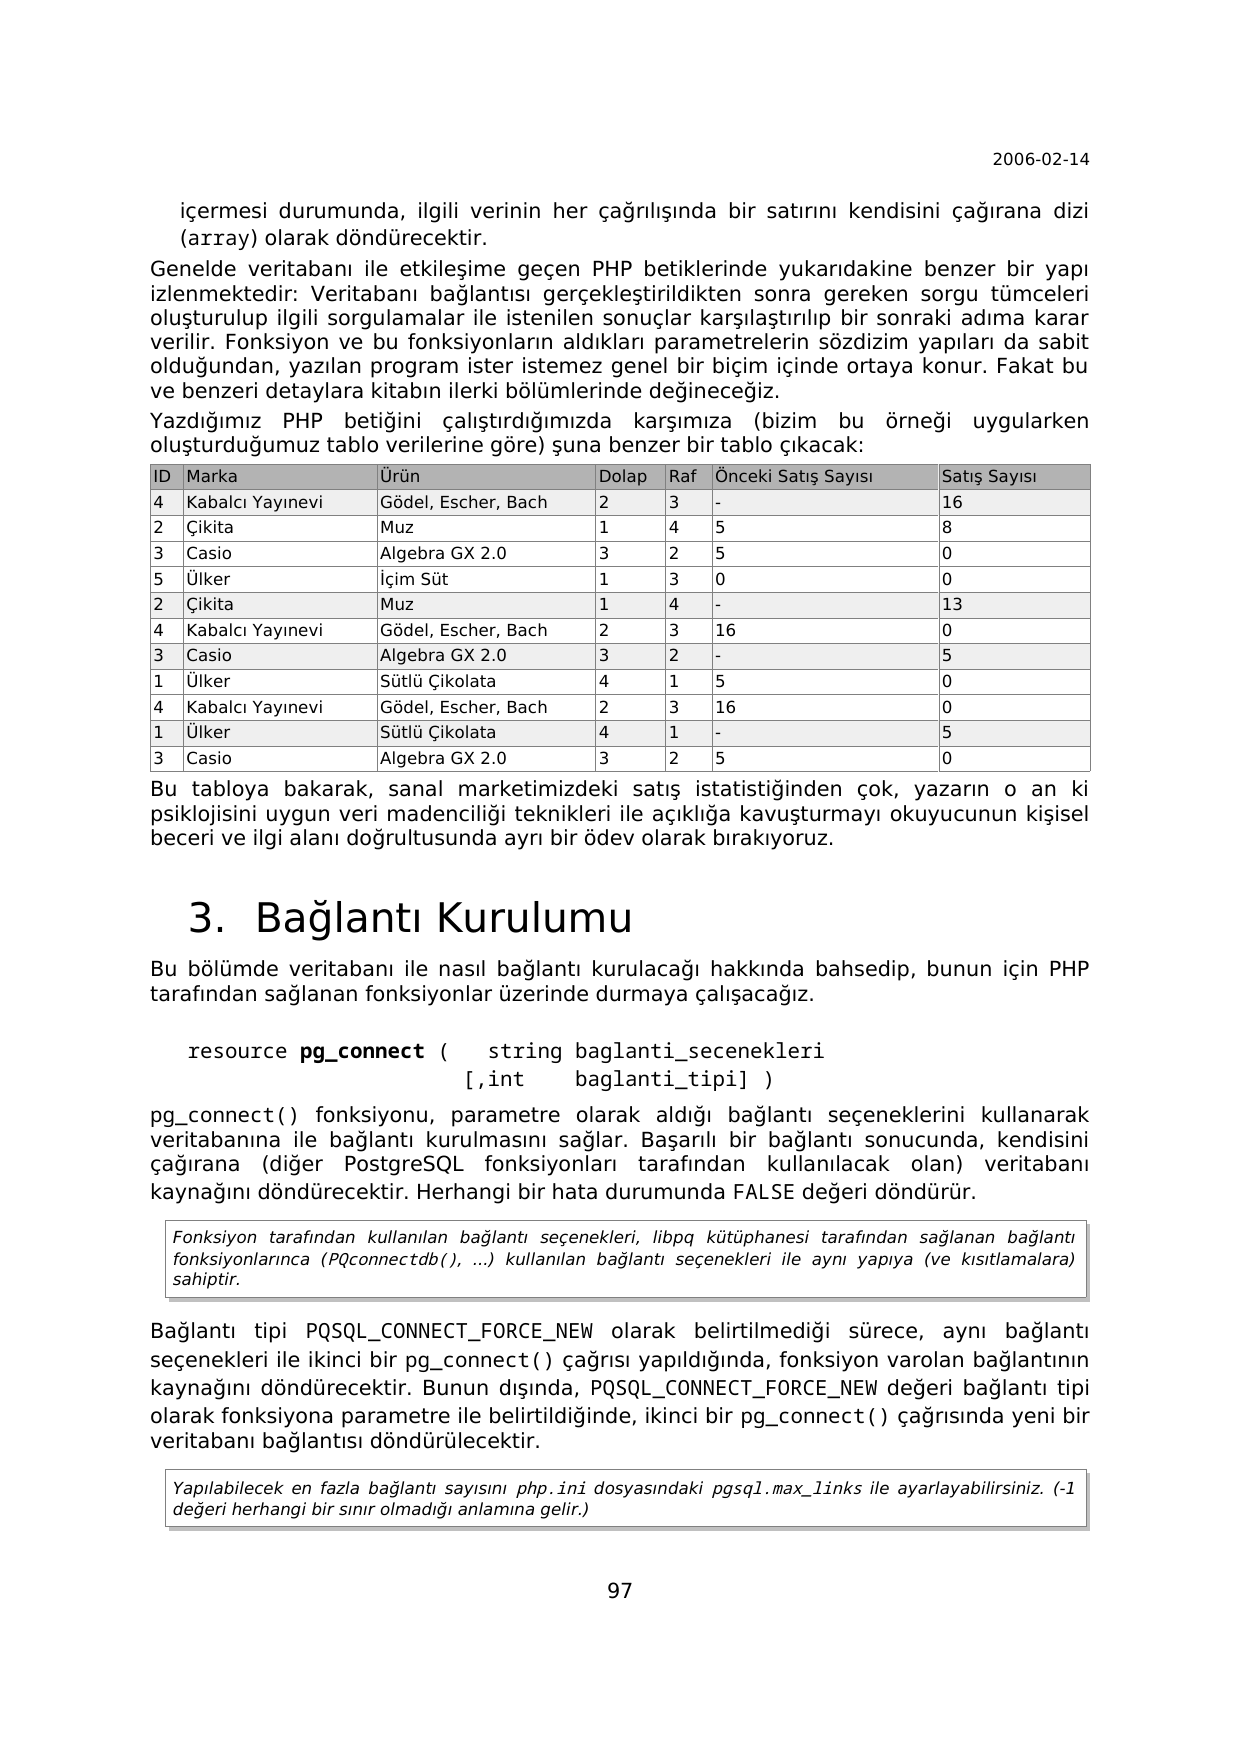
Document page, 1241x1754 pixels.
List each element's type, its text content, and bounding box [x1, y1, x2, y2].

table_cell 5 [713, 670, 938, 694]
table_cell 1 [151, 670, 183, 694]
table_cell Sütlü Çikolata [378, 721, 595, 746]
table_cell 0 [940, 567, 1090, 592]
table_cell 3 [151, 644, 183, 669]
table_cell 4 [151, 619, 183, 643]
table_cell Kabalcı Yayınevi [184, 619, 377, 643]
table_cell 3 [666, 490, 712, 515]
table_cell 3 [596, 542, 665, 566]
table_cell 4 [666, 593, 712, 618]
subtitle Bağlantı Kurulumu [187, 895, 1090, 942]
table_cell 2 [596, 490, 665, 515]
table_cell 3 [666, 695, 712, 720]
table_cell Algebra GX 2.0 [378, 747, 595, 771]
table_cell 2 [596, 695, 665, 720]
table_header ID [151, 465, 183, 489]
table_cell Ülker [184, 721, 377, 746]
table_cell 4 [596, 721, 665, 746]
text Bu bölümde veritabanı ile nasıl bağlantı kurulacağı hakkında bahsedip, bunun için PHP tarafından sağlanan fonksiyonlar üzerinde durmaya çalışacağız. [150, 957, 1090, 1006]
text Bağlantı tipi PQSQL_CONNECT_FORCE_NEW olarak belirtilmediği sürece, aynı bağlantı seçenekleri ile ikinci bir pg_connect() çağrısı yapıldığında, fonksiyon varolan bağlantının kaynağını döndürecektir. Bunun dışında, PQSQL_CONNECT_FORCE_NEW değeri bağlantı tipi olarak fonksiyona parametre ile belirtildiğinde, ikinci bir pg_connect() çağrısında yeni bir veritabanı bağlantısı döndürülecektir. [150, 1317, 1090, 1454]
table_cell 0 [940, 747, 1090, 771]
table_cell 4 [151, 490, 183, 515]
table_cell Algebra GX 2.0 [378, 644, 595, 669]
table_cell Kabalcı Yayınevi [184, 490, 377, 515]
table_cell 0 [940, 542, 1090, 566]
table_cell 4 [151, 695, 183, 720]
table_cell Gödel, Escher, Bach [378, 619, 595, 643]
table_cell 2 [151, 593, 183, 618]
table_cell Algebra GX 2.0 [378, 542, 595, 566]
table_cell 0 [940, 695, 1090, 720]
text Yazdığımız PHP betiğini çalıştırdığımızda karşımıza (bizim bu örneği uygularken oluşturduğumuz tablo verilerine göre) şuna benzer bir tablo çıkacak: [150, 409, 1090, 458]
table_cell Casio [184, 542, 377, 566]
table_cell 16 [940, 490, 1090, 515]
table_cell 0 [940, 619, 1090, 643]
table_cell 3 [151, 542, 183, 566]
table_cell 5 [713, 747, 938, 771]
text pg_connect() fonksiyonu, parametre olarak aldığı bağlantı seçeneklerini kullanarak veritabanına ile bağlantı kurulmasını sağlar. Başarılı bir bağlantı sonucunda, kendisini çağırana (diğer PostgreSQL fonksiyonları tarafından kullanılacak olan) veritabanı kaynağını döndürecektir. Herhangi bir hata durumunda FALSE değeri döndürür. [150, 1100, 1090, 1205]
table_cell 16 [713, 619, 938, 643]
table_cell 5 [713, 516, 938, 541]
table_cell 1 [666, 721, 712, 746]
table_cell 5 [940, 721, 1090, 746]
table_cell 2 [666, 747, 712, 771]
table_cell 3 [151, 747, 183, 771]
table_cell 2 [151, 516, 183, 541]
table_cell 1 [151, 721, 183, 746]
table_cell 1 [666, 670, 712, 694]
table_cell 13 [940, 593, 1090, 618]
table_cell Sütlü Çikolata [378, 670, 595, 694]
table_cell 3 [666, 567, 712, 592]
table_cell 0 [940, 670, 1090, 694]
table_cell Casio [184, 747, 377, 771]
table_cell 3 [596, 644, 665, 669]
text Fonksiyon tarafından kullanılan bağlantı seçenekleri, libpq kütüphanesi tarafından sağlanan bağlantı fonksiyonlarınca (PQconnectdb(), ...) kullanılan bağlantı seçenekleri ile aynı yapıya (ve kısıtlamalara) sahiptir. [166, 1221, 1086, 1297]
table_cell 0 [713, 567, 938, 592]
table_cell Çikita [184, 593, 377, 618]
table_header Önceki Satış Sayısı [713, 465, 938, 489]
table_cell Casio [184, 644, 377, 669]
table_cell Gödel, Escher, Bach [378, 695, 595, 720]
text Yapılabilecek en fazla bağlantı sayısını php.ini dosyasındaki pgsql.max_links ile ayarlayabilirsiniz. (-1 değeri herhangi bir sınır olmadığı anlamına gelir.) [166, 1470, 1086, 1526]
table_cell Kabalcı Yayınevi [184, 695, 377, 720]
table_cell 2 [666, 644, 712, 669]
table_header Marka [184, 465, 377, 489]
table_cell 1 [596, 593, 665, 618]
table_cell 2 [596, 619, 665, 643]
table_cell 5 [713, 542, 938, 566]
list içermesi durumunda, ilgili verinin her çağrılışında bir satırını kendisini çağırana dizi (array) olarak döndürecektir. [150, 199, 1090, 251]
table_cell 4 [666, 516, 712, 541]
table_cell Muz [378, 593, 595, 618]
table_cell Ülker [184, 670, 377, 694]
table_cell 4 [596, 670, 665, 694]
table_cell - [713, 721, 938, 746]
table_header Satış Sayısı [940, 465, 1090, 489]
table_header Dolap [596, 465, 665, 489]
table_cell Çikita [184, 516, 377, 541]
table_cell 16 [713, 695, 938, 720]
text Bu tabloya bakarak, sanal marketimizdeki satış istatistiğinden çok, yazarın o an ki psiklojisini uygun veri madenciliği teknikleri ile açıklığa kavuşturmayı okuyucunun kişisel beceri ve ilgi alanı doğrultusunda ayrı bir ödev olarak bırakıyoruz. [150, 777, 1090, 850]
table_cell Ülker [184, 567, 377, 592]
table_cell Muz [378, 516, 595, 541]
table_cell Gödel, Escher, Bach [378, 490, 595, 515]
table_header Ürün [378, 465, 595, 489]
table_cell 1 [596, 567, 665, 592]
table_cell 5 [940, 644, 1090, 669]
table_cell 5 [151, 567, 183, 592]
text resource pg_connect ( string baglanti_secenekleri [,int baglanti_tipi] ) [187, 1036, 1090, 1092]
table_cell - [713, 593, 938, 618]
table_cell 3 [596, 747, 665, 771]
table_cell 1 [596, 516, 665, 541]
table_cell - [713, 644, 938, 669]
text Genelde veritabanı ile etkileşime geçen PHP betiklerinde yukarıdakine benzer bir yapı izlenmektedir: Veritabanı bağlantısı gerçekleştirildikten sonra gereken sorgu tümceleri oluşturulup ilgili sorgulamalar ile istenilen sonuçlar karşılaştırılıp bir sonraki adıma karar verilir. Fonksiyon ve bu fonksiyonların aldıkları parametrelerin sözdizim yapıları da sabit olduğundan, yazılan program ister istemez genel bir biçim içinde ortaya konur. Fakat bu ve benzeri detaylara kitabın ilerki bölümlerinde değineceğiz. [150, 257, 1090, 403]
table_cell 3 [666, 619, 712, 643]
table_header Raf [666, 465, 712, 489]
table_cell 8 [940, 516, 1090, 541]
table_cell 2 [666, 542, 712, 566]
table_cell - [713, 490, 938, 515]
table_cell İçim Süt [378, 567, 595, 592]
